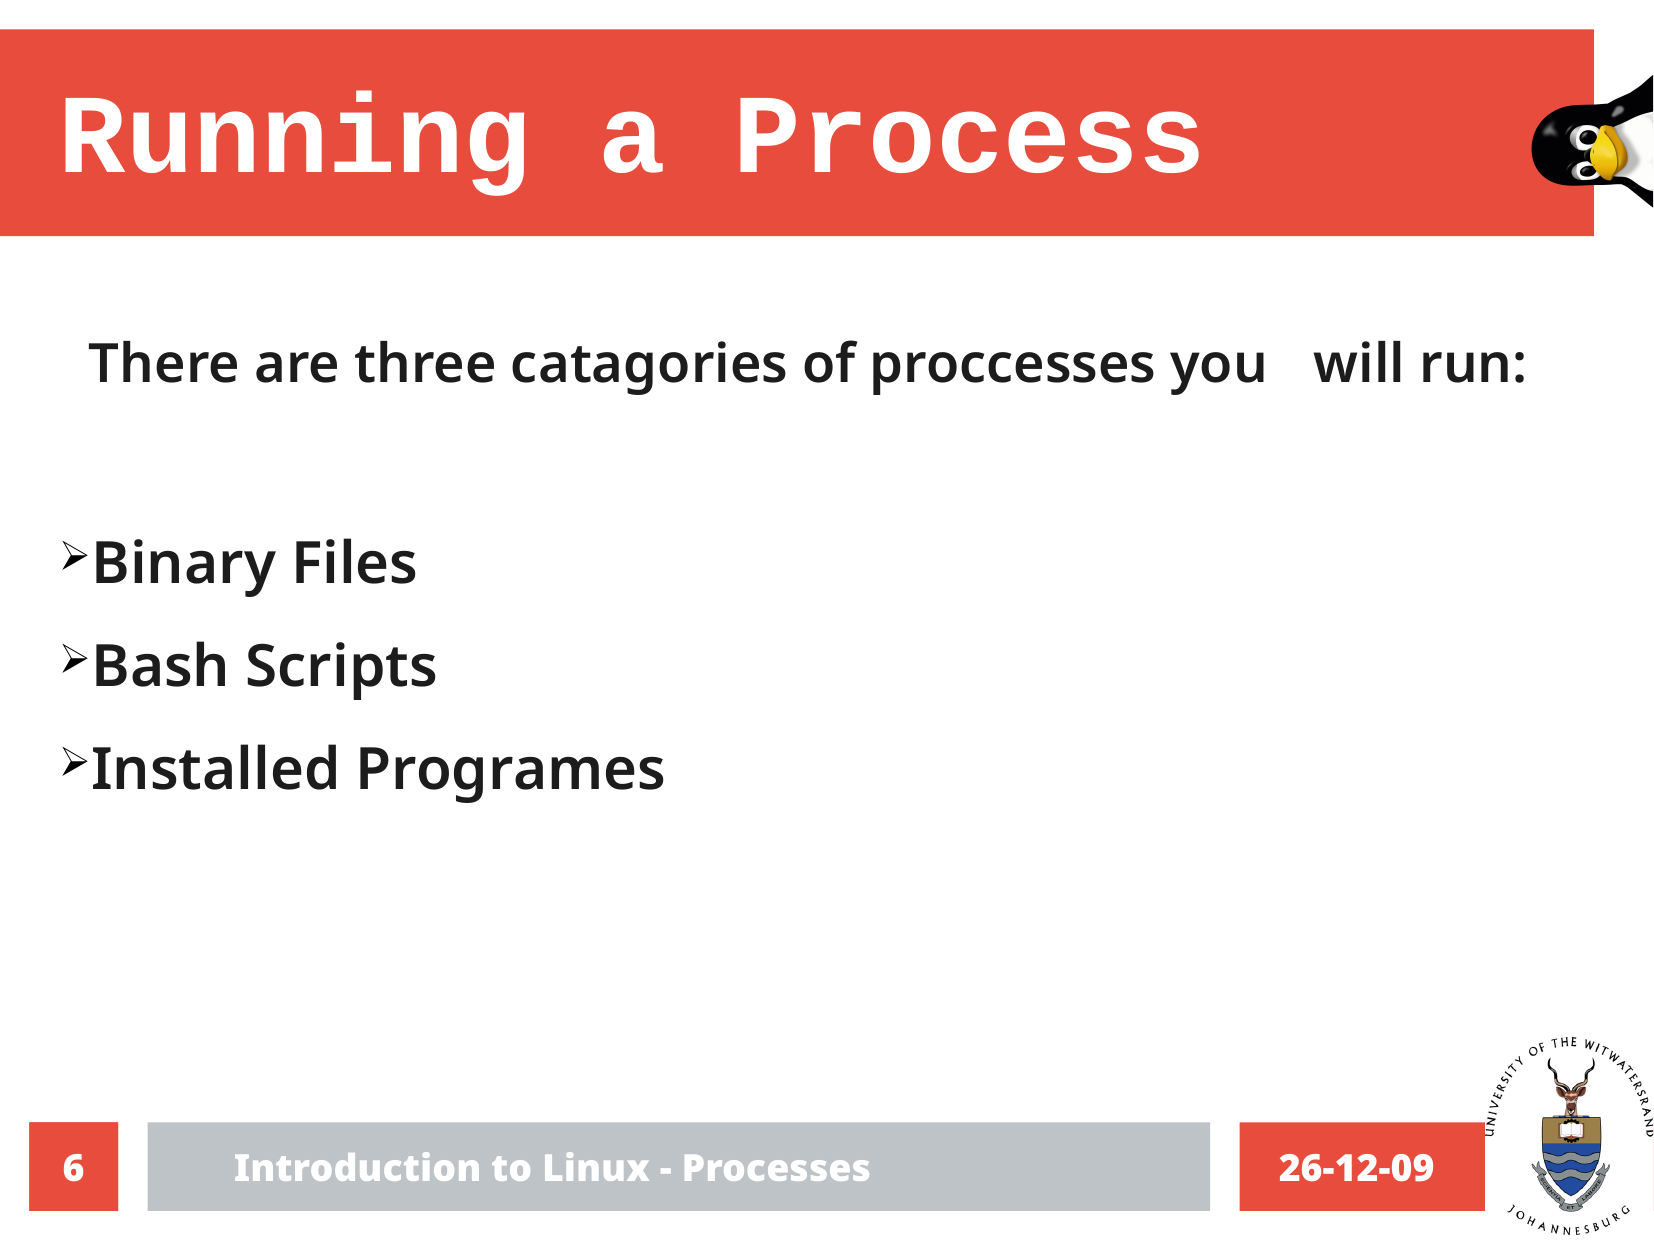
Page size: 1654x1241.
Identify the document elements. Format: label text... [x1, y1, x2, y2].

title Running a Process [58, 59, 1594, 207]
list There are three catagories of proccesses you will run: Binary Files Bash Scripts Installed Programes [58, 324, 1565, 1093]
picture [1485, 1037, 1654, 1235]
picture [1514, 23, 1654, 276]
